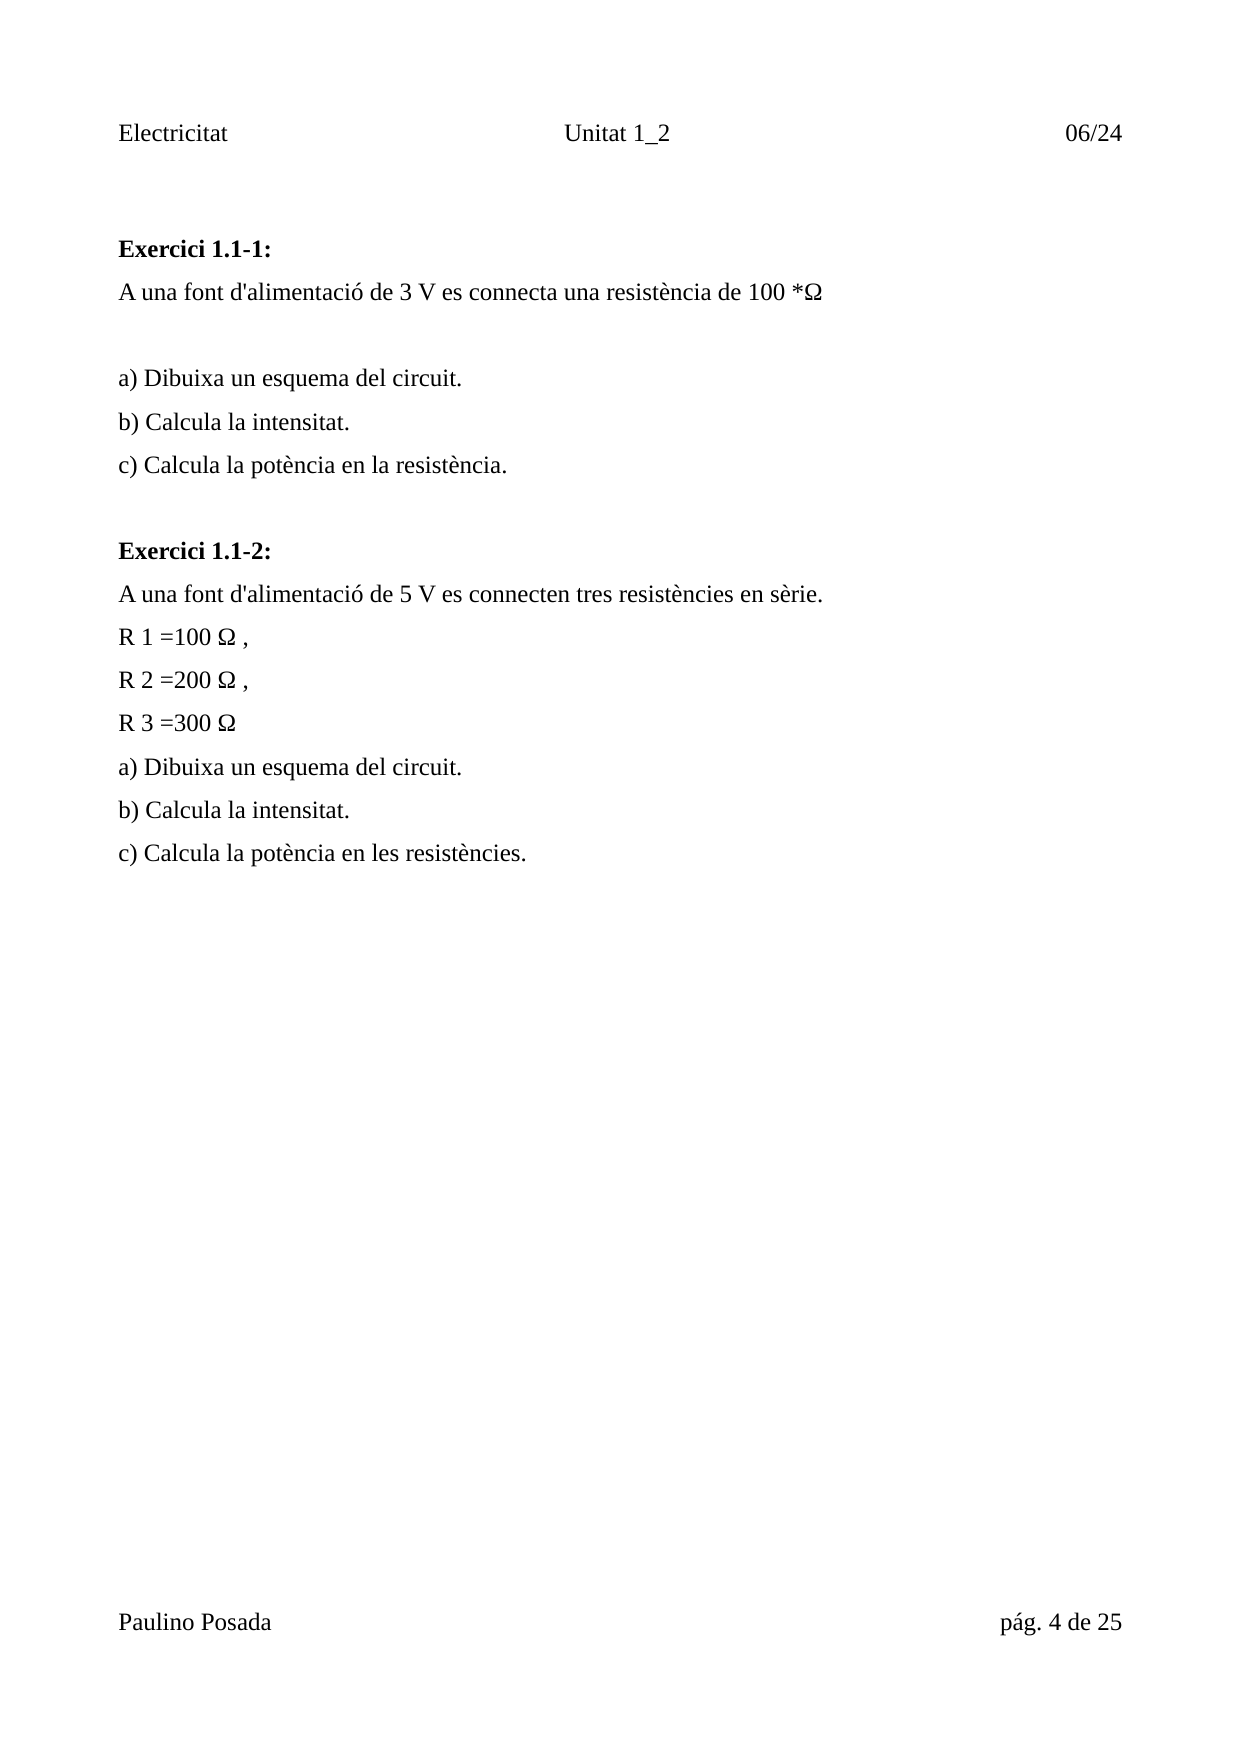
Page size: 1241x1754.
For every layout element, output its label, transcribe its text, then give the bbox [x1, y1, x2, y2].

text R 2 =200 Ω , [118, 665, 1122, 694]
text A una font d'alimentació de 3 V es connecta una resistència de 100 *Ω [118, 277, 1122, 306]
text R 1 =100 Ω , [118, 622, 1122, 651]
text A una font d'alimentació de 5 V es connecten tres resistències en sèrie. [118, 579, 1122, 608]
text a) Dibuixa un esquema del circuit. [118, 363, 1122, 392]
text Exercici 1.1-2: [118, 536, 1122, 565]
text b) Calcula la intensitat. [118, 407, 1122, 435]
text Exercici 1.1-1: [118, 234, 1122, 263]
text a) Dibuixa un esquema del circuit. [118, 752, 1122, 780]
text c) Calcula la potència en la resistència. [118, 450, 1122, 478]
text b) Calcula la intensitat. [118, 795, 1122, 823]
text R 3 =300 Ω [118, 708, 1122, 737]
text c) Calcula la potència en les resistències. [118, 838, 1122, 867]
